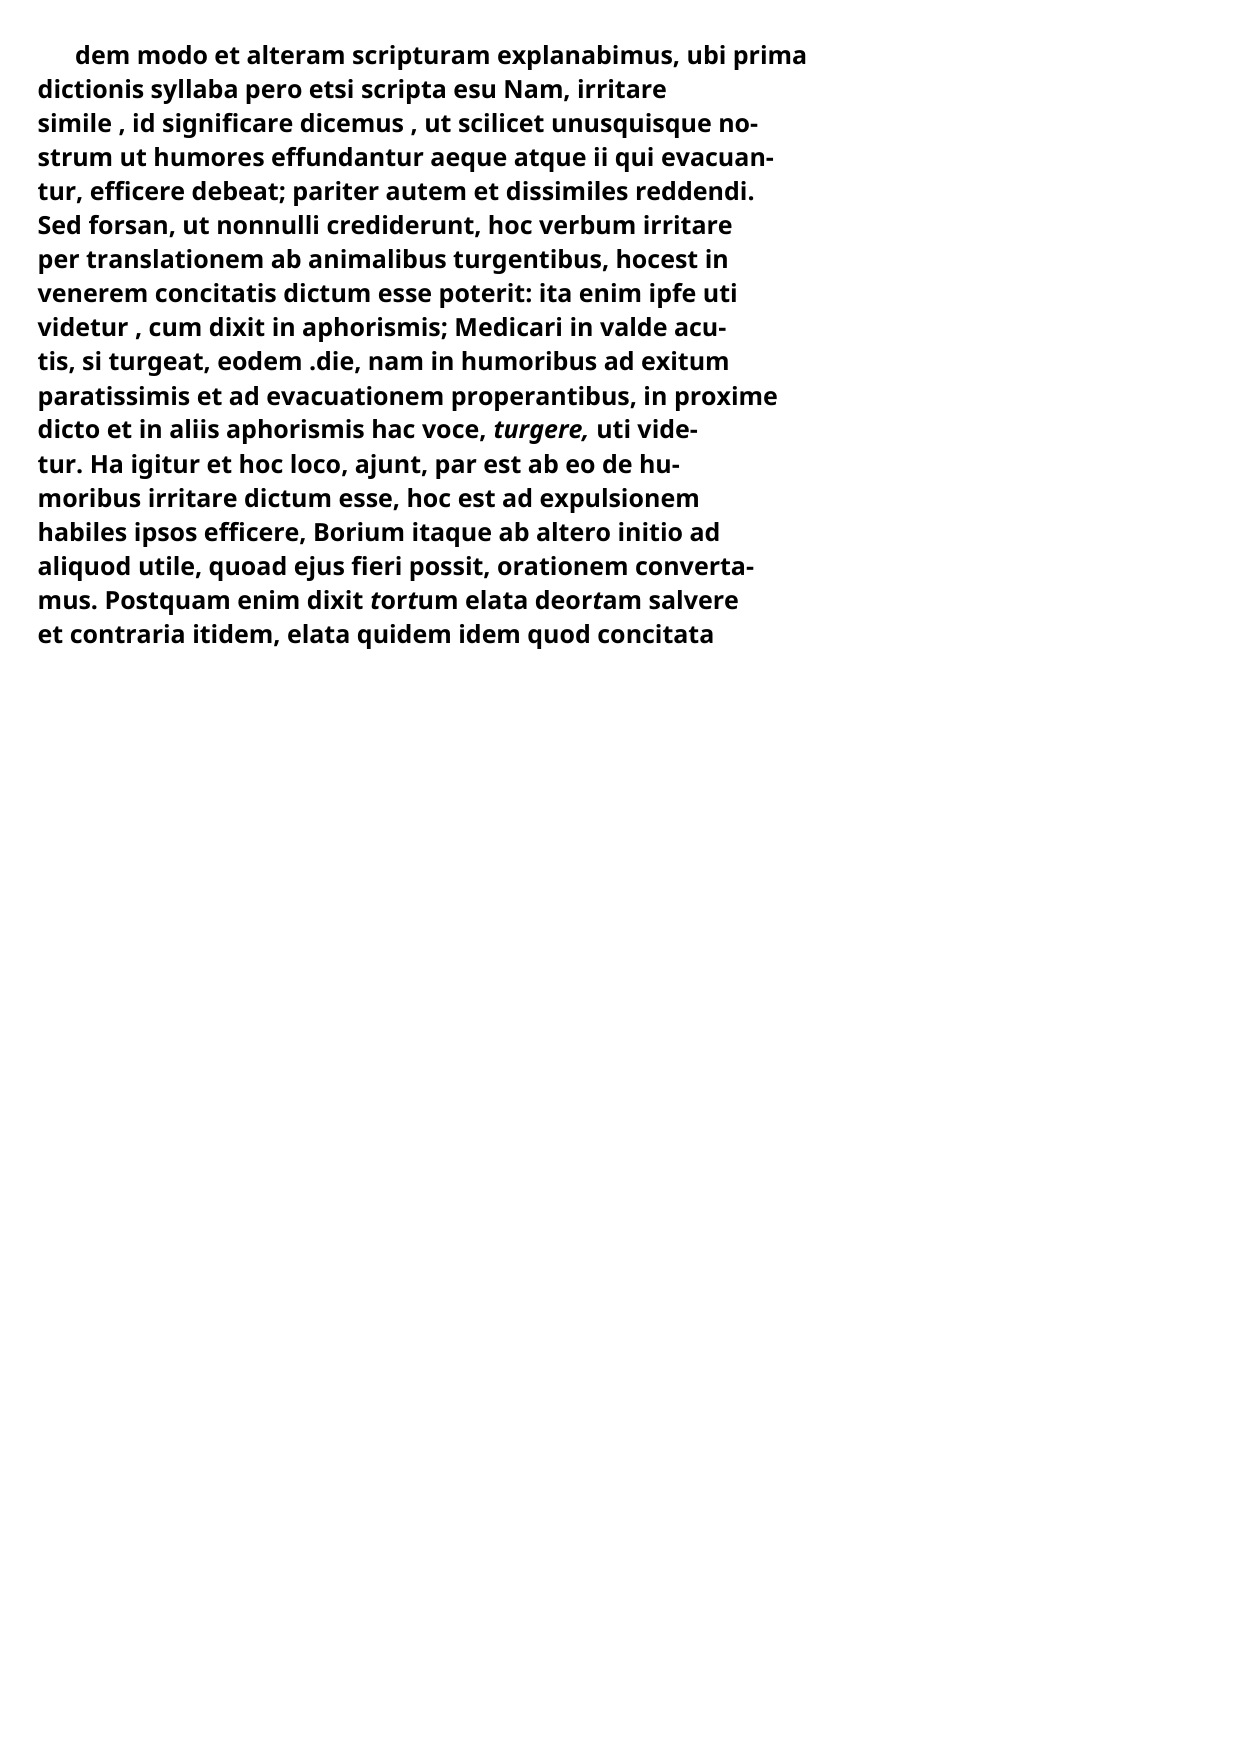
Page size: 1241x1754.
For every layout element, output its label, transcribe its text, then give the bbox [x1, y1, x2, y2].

text dem modo et alteram scripturam explanabimus, ubi prima dictionis syllaba pero etsi scripta esu Nam, irritare simile , id significare dicemus , ut scilicet unusquisque no- strum ut humores effundantur aeque atque ii qui evacuan- tur, efficere debeat; pariter autem et dissimiles reddendi. Sed forsan, ut nonnulli crediderunt, hoc verbum irritare per translationem ab animalibus turgentibus, hocest in venerem concitatis dictum esse poterit: ita enim ipfe uti videtur , cum dixit in aphorismis; Medicari in valde acu- tis, si turgeat, eodem .die, nam in humoribus ad exitum paratissimis et ad evacuationem properantibus, in proxime dicto et in aliis aphorismis hac voce, turgere, uti vide- tur. Ha igitur et hoc loco, ajunt, par est ab eo de hu- moribus irritare dictum esse, hoc est ad expulsionem habiles ipsos efficere, Borium itaque ab altero initio ad aliquod utile, quoad ejus fieri possit, orationem converta- mus. Postquam enim dixit tortum elata deortam salvere et contraria itidem, elata quidem idem quod concitata [37, 37, 1203, 651]
